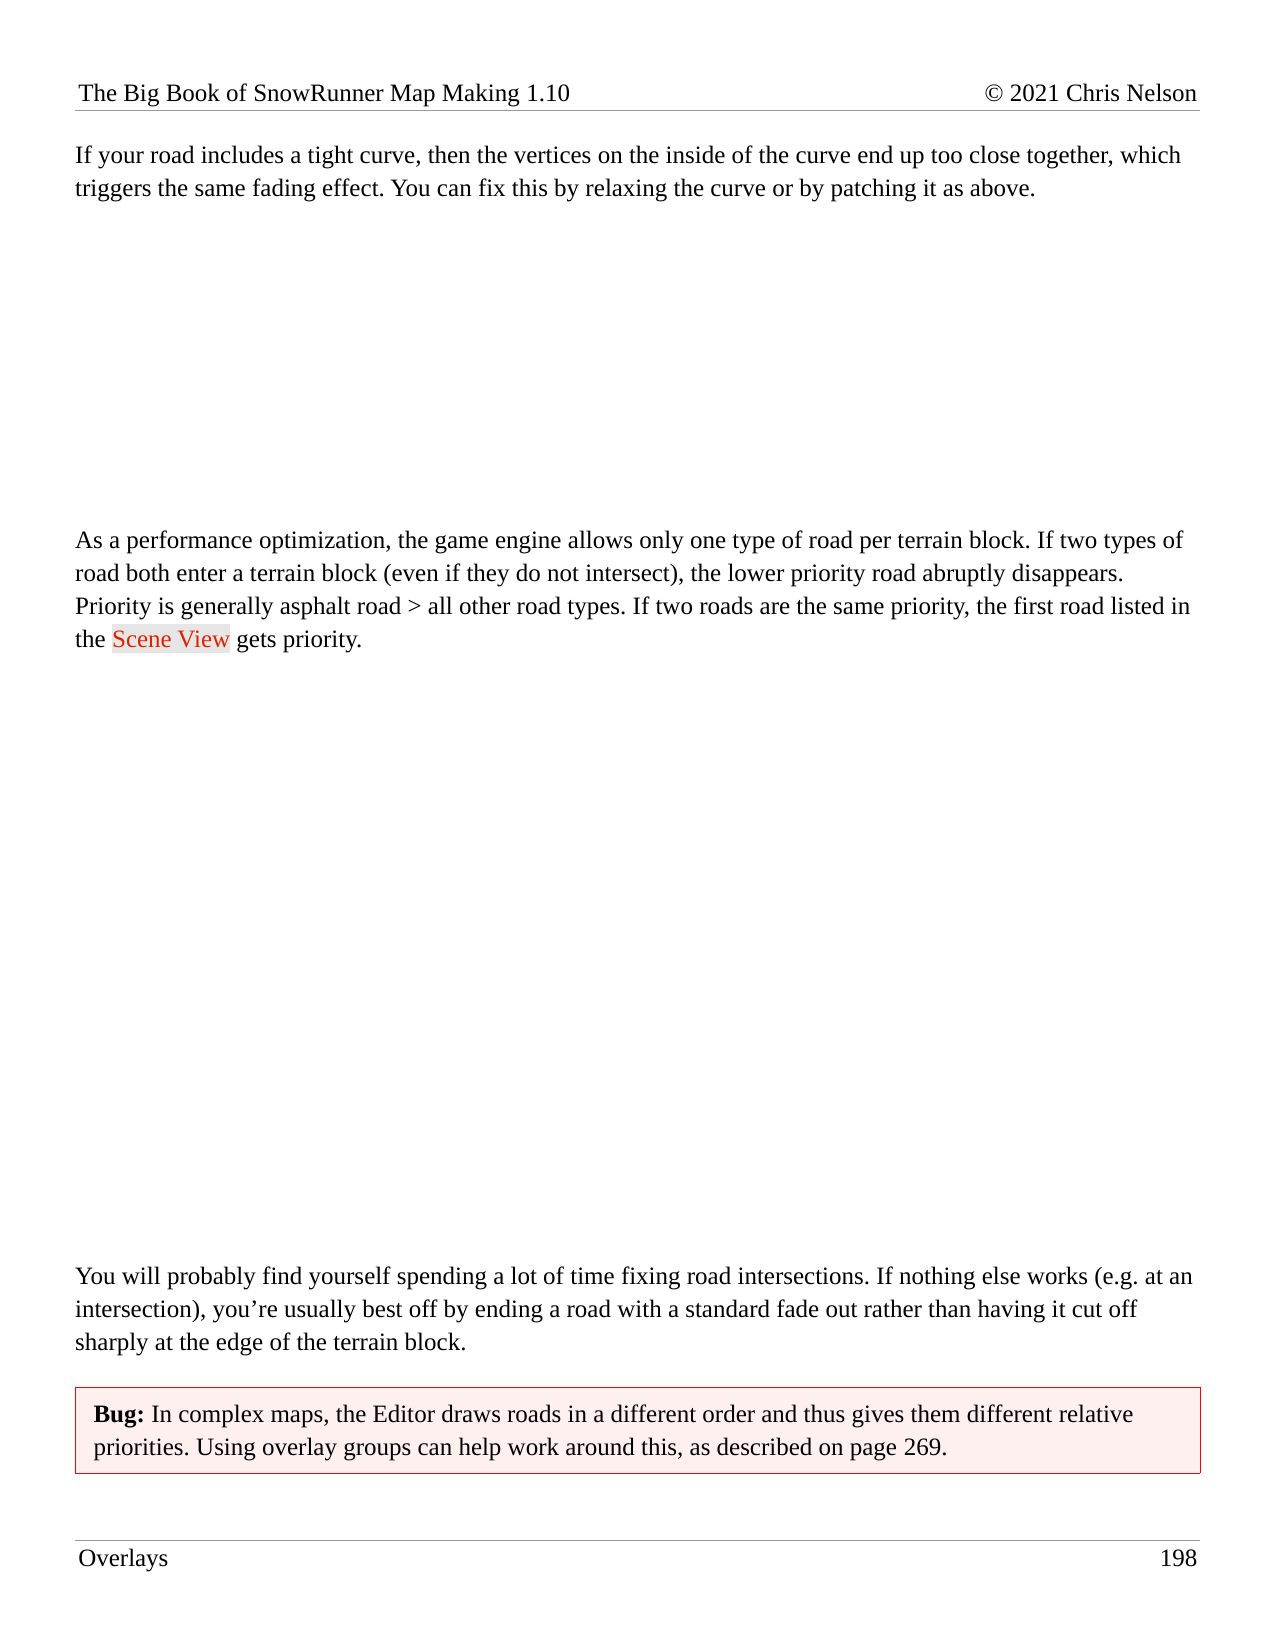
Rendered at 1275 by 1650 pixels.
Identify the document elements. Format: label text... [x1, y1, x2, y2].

text If your road includes a tight curve, then the vertices on the inside of the curve end up too close together, which triggers the same fading effect. You can fix this by relaxing the curve or by patching it as above. [75, 140, 1200, 202]
text As a performance optimization, the game engine allows only one type of road per terrain block. If two types of road both enter a terrain block (even if they do not intersect), the lower priority road abruptly disappears. Priority is generally asphalt road > all other road types. If two roads are the same priority, the first road listed in the Scene View gets priority. [75, 525, 1200, 653]
list In complex maps, the Editor draws roads in a different order and thus gives them different relative priorities. Using overlay groups can help work around this, as described on page 269. [76, 1388, 1200, 1473]
text You will probably find yourself spending a lot of time fixing road intersections. If nothing else works (e.g. at an intersection), you’re usually best off by ending a road with a standard fade out rather than having it cut off sharply at the edge of the terrain block. [75, 1261, 1200, 1356]
